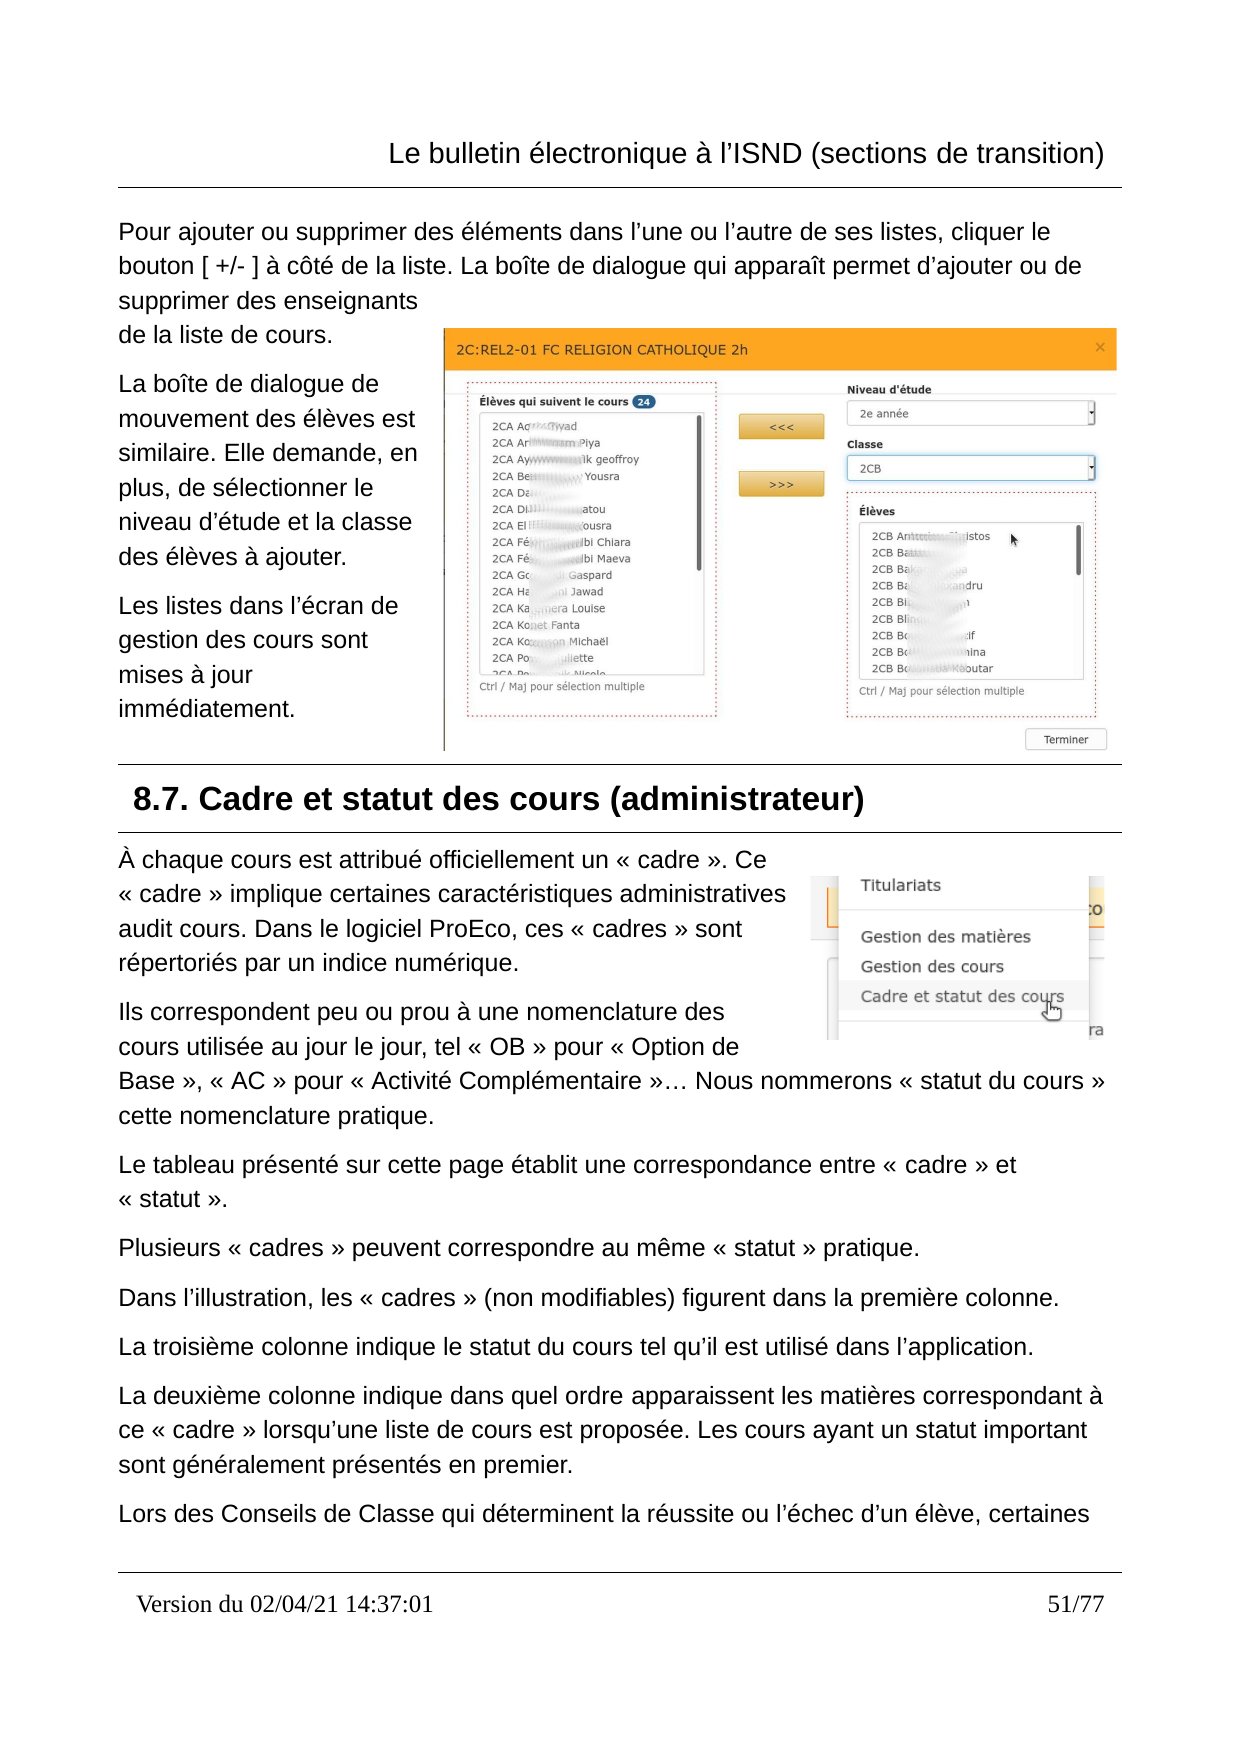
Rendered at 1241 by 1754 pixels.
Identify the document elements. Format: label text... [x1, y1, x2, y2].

subtitle Cadre et statut des cours (administrateur) [118, 765, 1122, 832]
text Les listes dans l’écran de gestion des cours sont mises à jour immédiatement. [118, 591, 443, 723]
text Pour ajouter ou supprimer des éléments dans l’une ou l’autre de ses listes, cliquer le bouton [ +/- ] à côté de la liste. La boîte de dialogue qui apparaît permet d’ajouter ou de supprimer des enseignants de la liste de cours. [118, 217, 1122, 349]
text La deuxième colonne indique dans quel ordre apparaissent les matières correspondant à ce « cadre » lorsqu’une liste de cours est proposée. Les cours ayant un statut important sont généralement présentés en premier. [118, 1381, 1122, 1478]
text Le tableau présenté sur cette page établit une correspondance entre « cadre » et « statut ». [118, 1150, 1122, 1213]
text Ils correspondent peu ou prou à une nomenclature des cours utilisée au jour le jour, tel « OB » pour « Option de Base », « AC » pour « Activité Complémentaire »… Nous nommerons « statut du cours » cette nomenclature pratique. [118, 997, 1122, 1129]
text La troisième colonne indique le statut du cours tel qu’il est utilisé dans l’application. [118, 1332, 1122, 1360]
text Plusieurs « cadres » peuvent correspondre au même « statut » pratique. [118, 1233, 1122, 1262]
picture [443, 328, 1117, 751]
picture [810, 876, 1105, 1040]
text Dans l’illustration, les « cadres » (non modifiables) figurent dans la première colonne. [118, 1282, 1122, 1311]
text À chaque cours est attribué officiellement un « cadre ». Ce « cadre » implique certaines caractéristiques administratives audit cours. Dans le logiciel ProEco, ces « cadres » sont répertoriés par un indice numérique. [118, 845, 1122, 977]
text La boîte de dialogue de mouvement des élèves est similaire. Elle demande, en plus, de sélectionner le niveau d’étude et la classe des élèves à ajouter. [118, 369, 443, 570]
text Lors des Conseils de Classe qui déterminent la réussite ou l’échec d’un élève, certaines [118, 1499, 1122, 1527]
